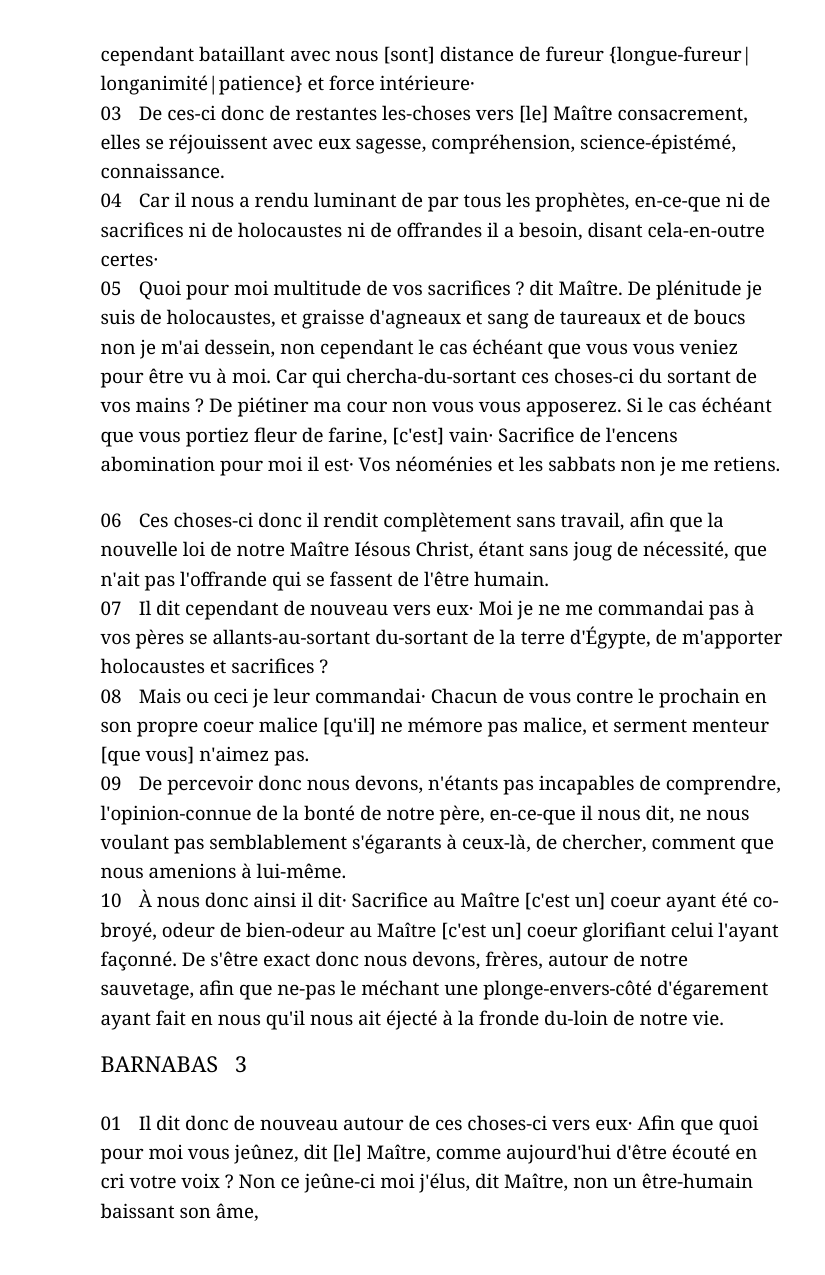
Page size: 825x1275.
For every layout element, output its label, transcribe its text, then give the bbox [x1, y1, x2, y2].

text BARNABAS 3 [100, 1049, 784, 1078]
text cependant bataillant avec nous [sont] distance de fureur {longue-fureur|longanimité|patience} et force intérieure· 03 De ces-ci donc de restantes les-choses vers [le] Maître consacrement, elles se réjouissent avec eux sagesse, compréhension, science-épistémé, connaissance. 04 Car il nous a rendu luminant de par tous les prophètes, en-ce-que ni de sacrifices ni de holocaustes ni de offrandes il a besoin, disant cela-en-outre certes· 05 Quoi pour moi multitude de vos sacrifices ? dit Maître. De plénitude je suis de holocaustes, et graisse d'agneaux et sang de taureaux et de boucs non je m'ai dessein, non cependant le cas échéant que vous vous veniez pour être vu à moi. Car qui chercha-du-sortant ces choses-ci du sortant de vos mains ? De piétiner ma cour non vous vous apposerez. Si le cas échéant que vous portiez fleur de farine, [c'est] vain· Sacrifice de l'encens abomination pour moi il est· Vos néoménies et les sabbats non je me retiens. 06 Ces choses-ci donc il rendit complètement sans travail, afin que la nouvelle loi de notre Maître Iésous Christ, étant sans joug de nécessité, que n'ait pas l'offrande qui se fassent de l'être humain. 07 Il dit cependant de nouveau vers eux· Moi je ne me commandai pas à vos pères se allants-au-sortant du-sortant de la terre d'Égypte, de m'apporter holocaustes et sacrifices ? 08 Mais ou ceci je leur commandai· Chacun de vous contre le prochain en son propre coeur malice [qu'il] ne mémore pas malice, et serment menteur [que vous] n'aimez pas. 09 De percevoir donc nous devons, n'étants pas incapables de comprendre, l'opinion-connue de la bonté de notre père, en-ce-que il nous dit, ne nous voulant pas semblablement s'égarants à ceux-là, de chercher, comment que nous amenions à lui-même. 10 À nous donc ainsi il dit· Sacrifice au Maître [c'est un] coeur ayant été co-broyé, odeur de bien-odeur au Maître [c'est un] coeur glorifiant celui l'ayant façonné. De s'être exact donc nous devons, frères, autour de notre sauvetage, afin que ne-pas le méchant une plonge-envers-côté d'égarement ayant fait en nous qu'il nous ait éjecté à la fronde du-loin de notre vie. [100, 41, 784, 1030]
text 01 Il dit donc de nouveau autour de ces choses-ci vers eux· Afin que quoi pour moi vous jeûnez, dit [le] Maître, comme aujourd'hui d'être écouté en cri votre voix ? Non ce jeûne-ci moi j'élus, dit Maître, non un être-humain baissant son âme, [100, 1083, 784, 1223]
